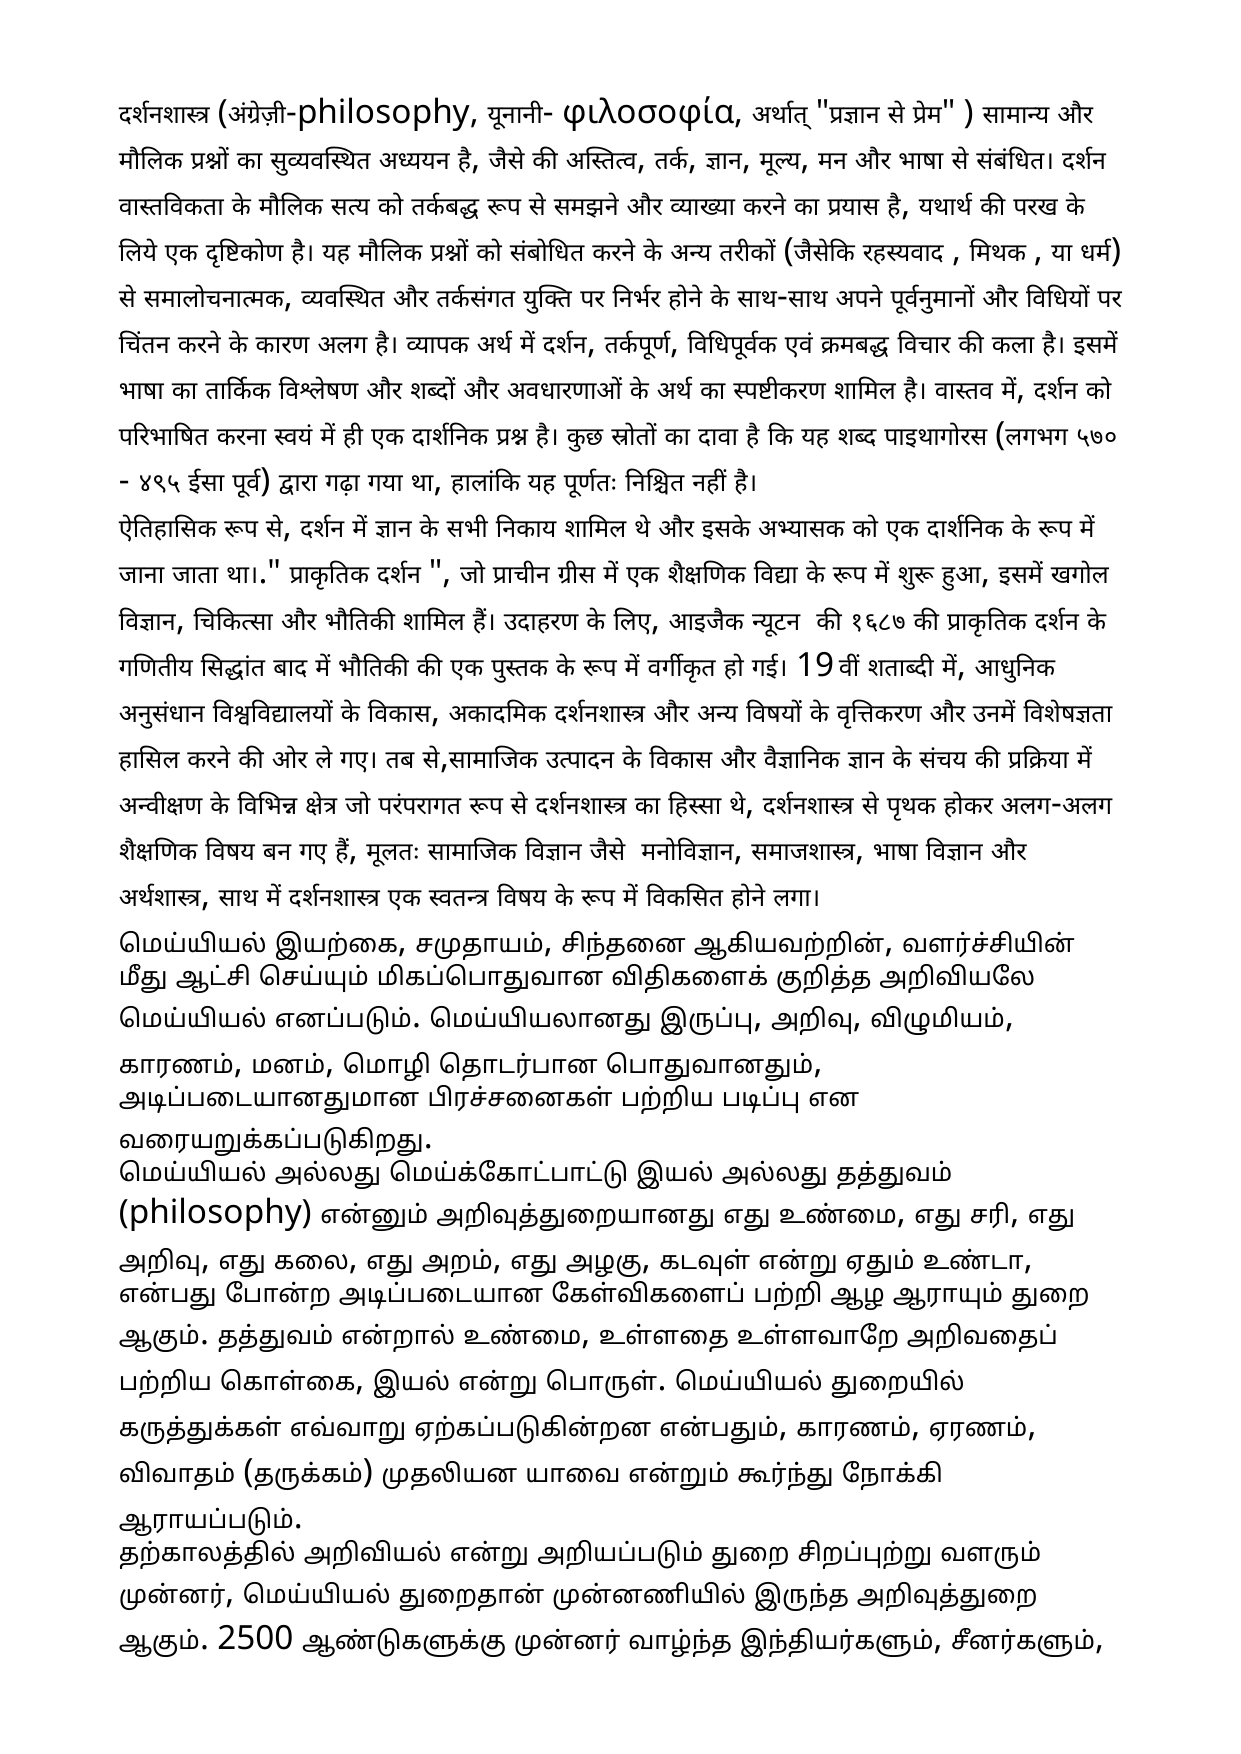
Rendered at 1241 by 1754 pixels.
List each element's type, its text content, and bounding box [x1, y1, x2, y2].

text ऐतिहासिक रूप से, दर्शन में ज्ञान के सभी निकाय शामिल थे और इसके अभ्यासक को एक दार्शनिक के रूप में जाना जाता था।." प्राकृतिक दर्शन ", जो प्राचीन ग्रीस में एक शैक्षणिक विद्या के रूप में शुरू हुआ, इसमें खगोल विज्ञान, चिकित्सा और भौतिकी शामिल हैं। उदाहरण के लिए, आइजैक न्यूटन की १६८७ की प्राकृतिक दर्शन के गणितीय सिद्धांत बाद में भौतिकी की एक पुस्तक के रूप में वर्गीकृत हो गई। 19वीं शताब्दी में, आधुनिक अनुसंधान विश्वविद्यालयों के विकास, अकादमिक दर्शनशास्त्र और अन्य विषयों के वृत्तिकरण और उनमें विशेषज्ञता हासिल करने की ओर ले गए। तब से,सामाजिक उत्पादन के विकास और वैज्ञानिक ज्ञान के संचय की प्रक्रिया में अन्वीक्षण के विभिन्न क्षेत्र जो परंपरागत रूप से दर्शनशास्त्र का हिस्सा थे, दर्शनशास्त्र से पृथक होकर अलग-अलग शैक्षणिक विषय बन गए हैं, मूलतः सामाजिक विज्ञान जैसे मनोविज्ञान, समाजशास्त्र, भाषा विज्ञान और अर्थशास्त्र, साथ में दर्शनशास्त्र एक स्वतन्त्र विषय के रूप में विकसित होने लगा। [119, 502, 1121, 916]
text दर्शनशास्त्र (अंग्रेज़ी-philosophy, यूनानी- φιλοσοφία, अर्थात् "प्रज्ञान से प्रेम" ) सामान्य और मौलिक प्रश्नों का सुव्यवस्थित अध्ययन है, जैसे की अस्तित्व, तर्क, ज्ञान, मूल्य, मन और भाषा से संबंधित। दर्शन वास्तविकता के मौलिक सत्य को तर्कबद्ध रूप से समझने और व्याख्या करने का प्रयास है, यथार्थ की परख के लिये एक दृष्टिकोण है। यह मौलिक प्रश्नों को संबोधित करने के अन्य तरीकों (जैसेकि रहस्यवाद , मिथक , या धर्म) से समालोचनात्मक, व्यवस्थित और तर्कसंगत युक्ति पर निर्भर होने के साथ-साथ अपने पूर्वनुमानों और विधियों पर चिंतन करने के कारण अलग है। व्यापक अर्थ में दर्शन, तर्कपूर्ण, विधिपूर्वक एवं क्रमबद्ध विचार की कला है। इसमें भाषा का तार्किक विश्लेषण और शब्दों और अवधारणाओं के अर्थ का स्पष्टीकरण शामिल है। वास्तव में, दर्शन को परिभाषित करना स्वयं में ही एक दार्शनिक प्रश्न है। कुछ स्रोतों का दावा है कि यह शब्द पाइथागोरस (लगभग ५७० - ४९५ ईसा पूर्व) द्वारा गढ़ा गया था, हालांकि यह पूर्णतः निश्चित नहीं है। [119, 87, 1121, 502]
text தற்காலத்தில் அறிவியல் என்று அறியப்படும் துறை சிறப்புற்று வளரும் முன்னர், மெய்யியல் துறைதான் முன்னணியில் இருந்த அறிவுத்துறை ஆகும். 2500 ஆண்டுகளுக்கு முன்னர் வாழ்ந்த இந்தியர்களும், சீனர்களும், [119, 1538, 1121, 1659]
text மெய்யியல் அல்லது மெய்க்கோட்பாட்டு இயல் அல்லது தத்துவம் (philosophy) என்னும் அறிவுத்துறையானது எது உண்மை, எது சரி, எது அறிவு, எது கலை, எது அறம், எது அழகு, கடவுள் என்று ஏதும் உண்டா, என்பது போன்ற அடிப்படையான கேள்விகளைப் பற்றி ஆழ ஆராயும் துறை ஆகும். தத்துவம் என்றால் உண்மை, உள்ளதை உள்ளவாறே அறிவதைப் பற்றிய கொள்கை, இயல் என்று பொருள். மெய்யியல் துறையில் கருத்துக்கள் எவ்வாறு ஏற்கப்படுகின்றன என்பதும், காரணம், ஏரணம், விவாதம் (தருக்கம்) முதலியன யாவை என்றும் கூர்ந்து நோக்கி ஆராயப்படும். [119, 1158, 1121, 1538]
text மெய்யியல் இயற்கை, சமுதாயம், சிந்தனை ஆகியவற்றின், வளர்ச்சியின் மீது ஆட்சி செய்யும் மிகப்பொதுவான விதிகளைக் குறித்த அறிவியலே மெய்யியல் எனப்படும். மெய்யியலானது இருப்பு, அறிவு, விழுமியம், காரணம், மனம், மொழி தொடர்பான பொதுவானதும், அடிப்படையானதுமான பிரச்சனைகள் பற்றிய படிப்பு என வரையறுக்கப்படுகிறது. [119, 916, 1121, 1158]
